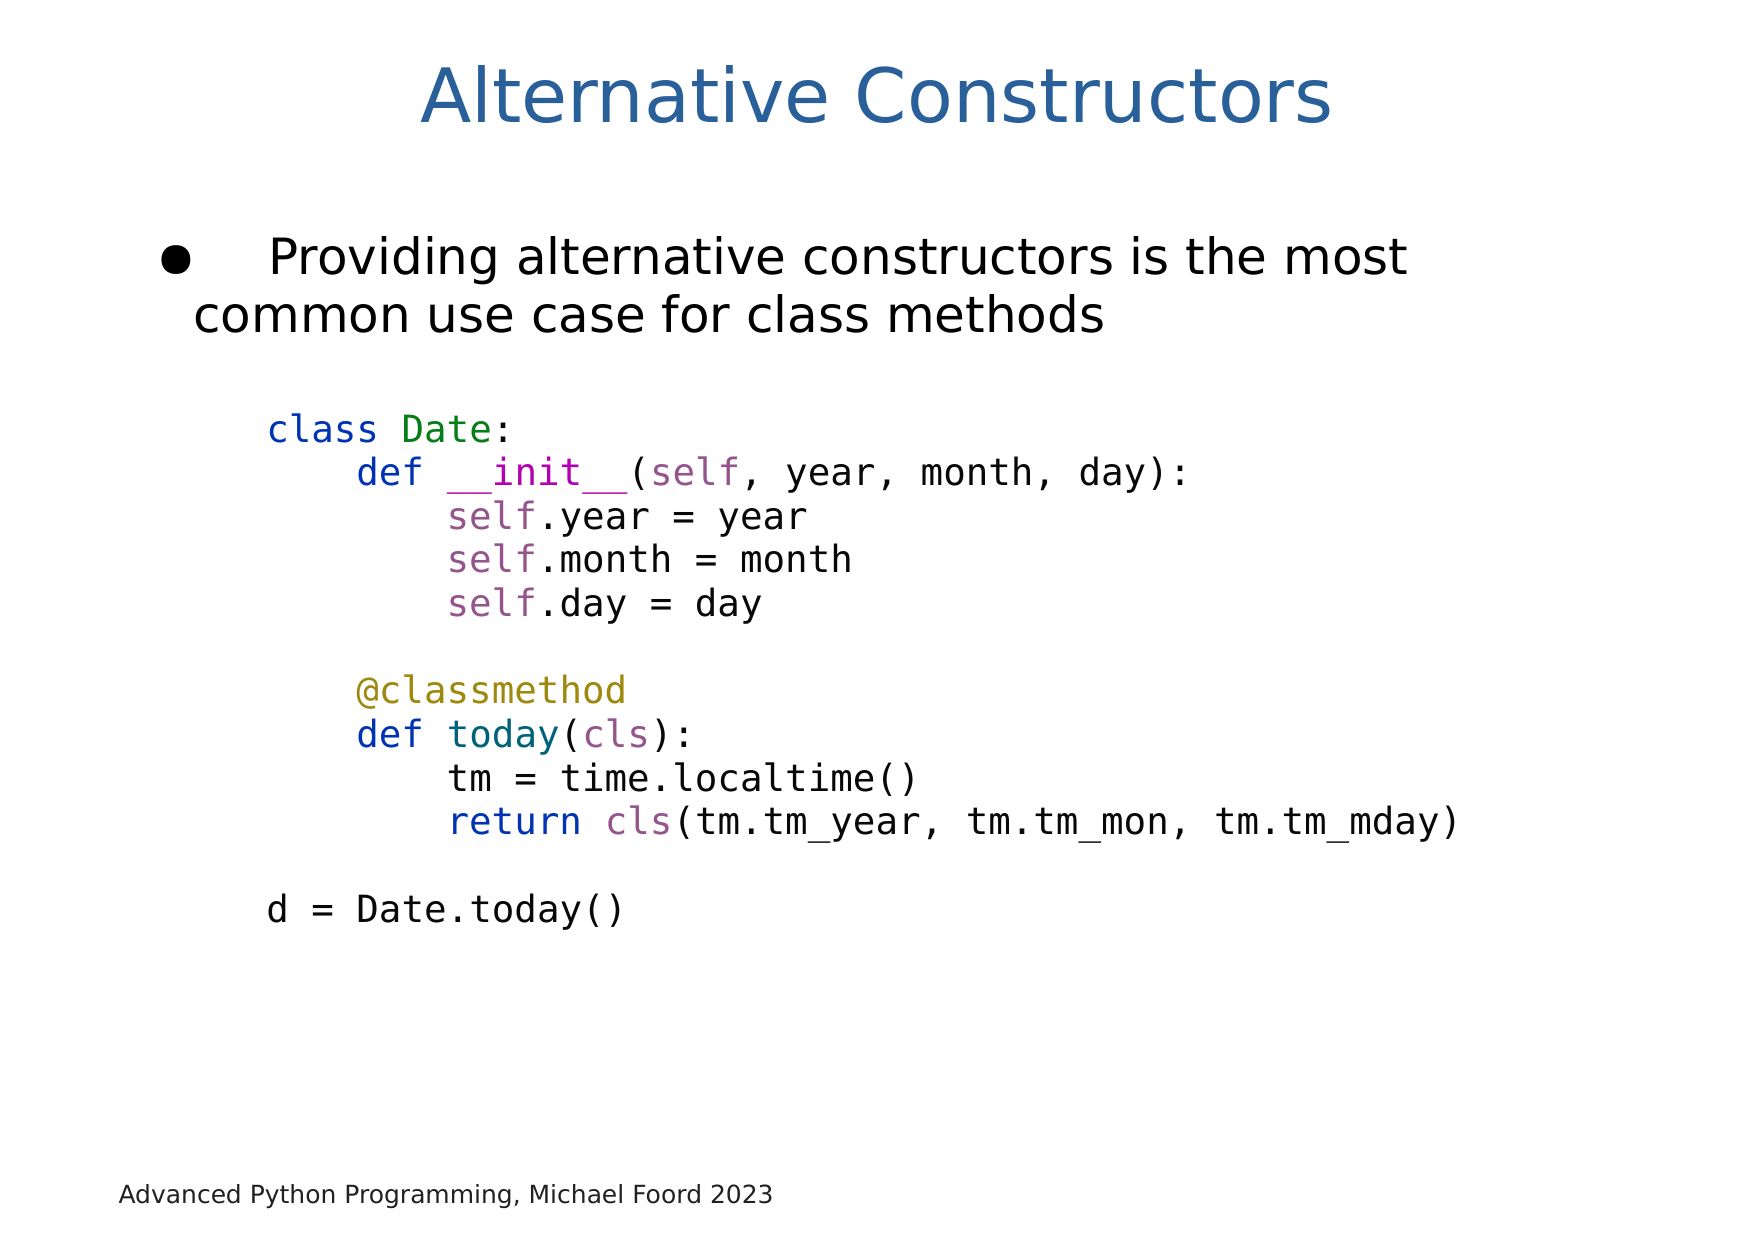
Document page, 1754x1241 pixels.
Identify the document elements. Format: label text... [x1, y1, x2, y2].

text Alternative Constructors [118, 53, 1636, 140]
text class Date: def __init__(self, year, month, day): self.year = year self.month = month self.day = day @classmethod def today(cls): tm = time.localtime() return cls(tm.tm_year, tm.tm_mon, tm.tm_mday) d = Date.today() [266, 407, 1636, 931]
list Providing alternative constructors is the most common use case for class methods [156, 228, 1636, 344]
